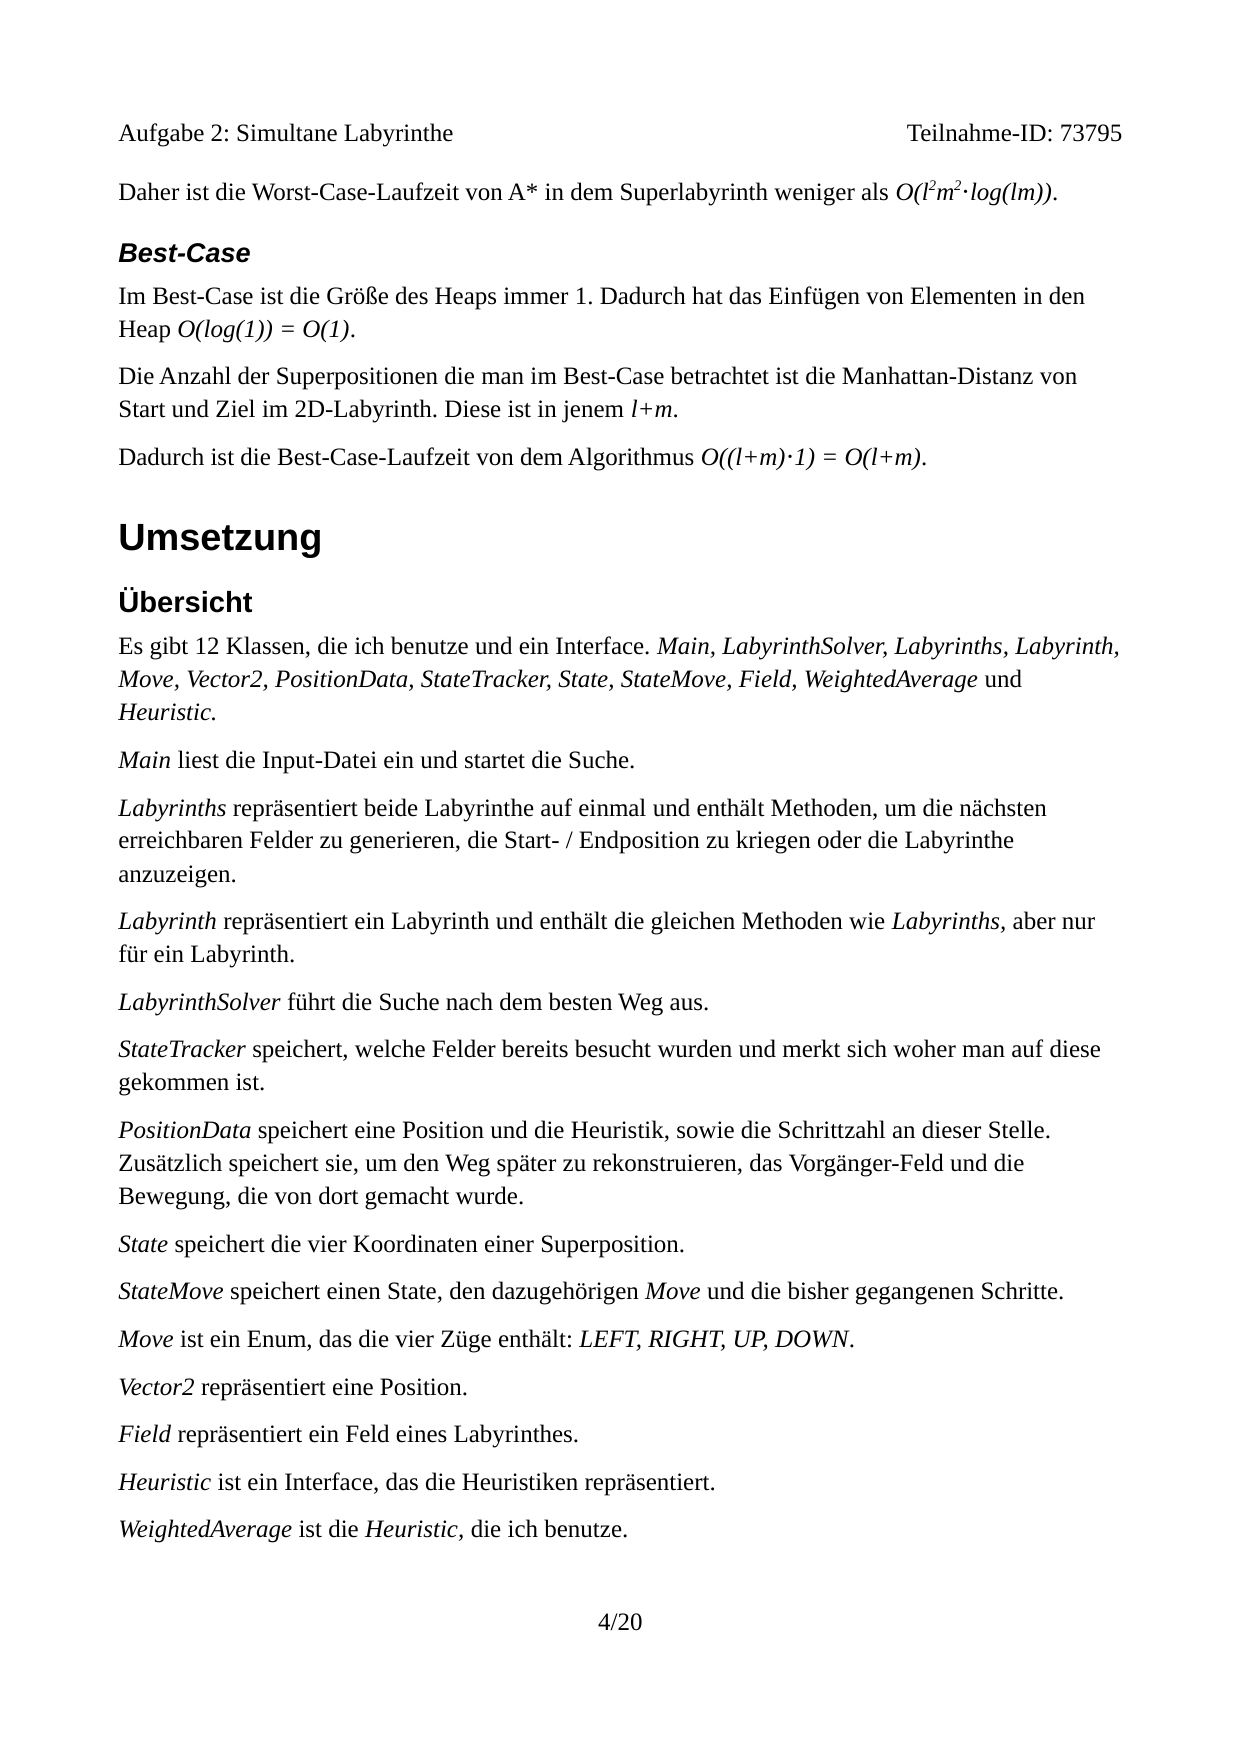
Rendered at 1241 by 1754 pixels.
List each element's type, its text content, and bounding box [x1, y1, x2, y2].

text StateMove speichert einen State, den dazugehörigen Move und die bisher gegangenen Schritte. [118, 1276, 1122, 1305]
text LabyrinthSolver führt die Suche nach dem besten Weg aus. [118, 987, 1122, 1016]
subtitle Umsetzung [118, 514, 1122, 558]
text Es gibt 12 Klassen, die ich benutze und ein Interface. Main, LabyrinthSolver, Labyrinths, Labyrinth, Move, Vector2, PositionData, StateTracker, State, StateMove, Field, WeightedAverage und Heuristic. [118, 631, 1122, 726]
text Daher ist die Worst-Case-Laufzeit von A* in dem Superlabyrinth weniger als O(l2m2⋅log(lm)). [118, 177, 1122, 206]
text Vector2 repräsentiert eine Position. [118, 1372, 1122, 1400]
text Labyrinth repräsentiert ein Labyrinth und enthält die gleichen Methoden wie Labyrinths, aber nur für ein Labyrinth. [118, 906, 1122, 968]
text Heuristic ist ein Interface, das die Heuristiken repräsentiert. [118, 1467, 1122, 1496]
text Im Best-Case ist die Größe des Heaps immer 1. Dadurch hat das Einfügen von Elementen in den Heap O(log(1)) = O(1). [118, 281, 1122, 342]
text Main liest die Input-Datei ein und startet die Suche. [118, 745, 1122, 774]
text Move ist ein Enum, das die vier Züge enthält: LEFT, RIGHT, UP, DOWN. [118, 1324, 1122, 1353]
text StateTracker speichert, welche Felder bereits besucht wurden und merkt sich woher man auf diese gekommen ist. [118, 1034, 1122, 1096]
text State speichert die vier Koordinaten einer Superposition. [118, 1229, 1122, 1257]
subtitle Best-Case [118, 237, 1122, 268]
text Die Anzahl der Superpositionen die man im Best-Case betrachtet ist die Manhattan-Distanz von Start und Ziel im 2D-Labyrinth. Diese ist in jenem l+m. [118, 361, 1122, 423]
text Labyrinths repräsentiert beide Labyrinthe auf einmal und enthält Methoden, um die nächsten erreichbaren Felder zu generieren, die Start- / Endposition zu kriegen oder die Labyrinthe anzuzeigen. [118, 793, 1122, 887]
text PositionData speichert eine Position und die Heuristik, sowie die Schrittzahl an dieser Stelle. Zusätzlich speichert sie, um den Weg später zu rekonstruieren, das Vorgänger-Feld und die Bewegung, die von dort gemacht wurde. [118, 1115, 1122, 1210]
text WeightedAverage ist die Heuristic, die ich benutze. [118, 1514, 1122, 1543]
text Dadurch ist die Best-Case-Laufzeit von dem Algorithmus O((l+m)⋅1) = O(l+m). [118, 442, 1122, 471]
text Field repräsentiert ein Feld eines Labyrinthes. [118, 1419, 1122, 1448]
subtitle Übersicht [118, 585, 1122, 619]
